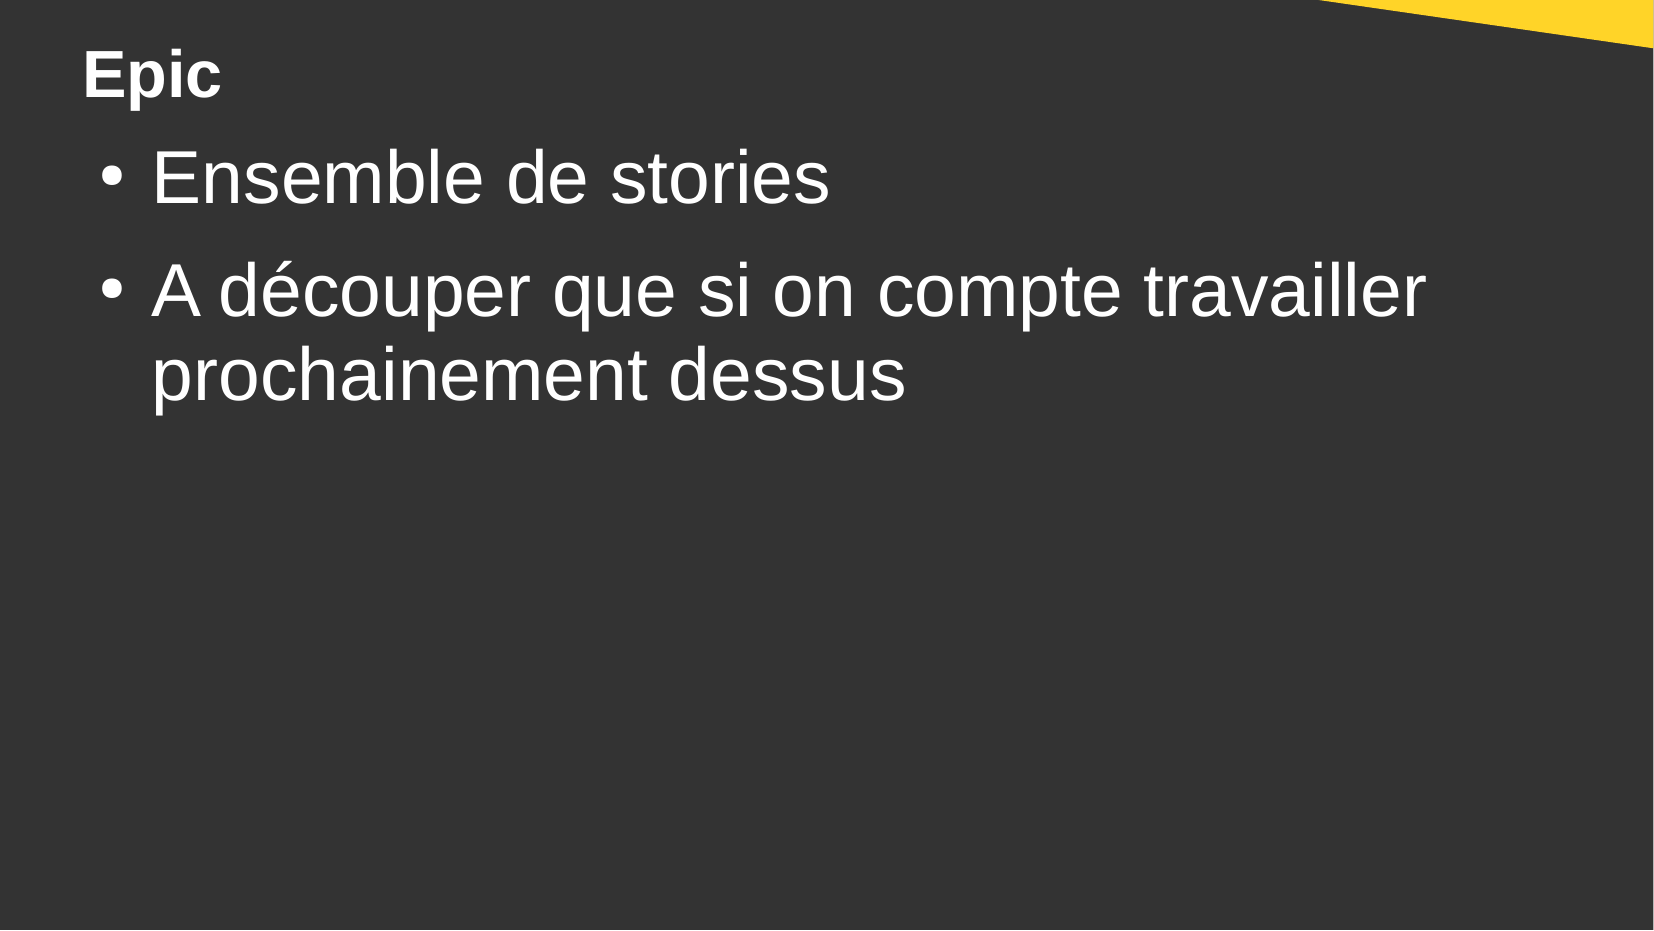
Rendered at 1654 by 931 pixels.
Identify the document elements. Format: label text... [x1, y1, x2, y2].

title Epic [82, 37, 1571, 122]
text_box [1318, 0, 1654, 49]
list Ensemble de stories A découper que si on compte travailler prochainement dessus [80, 135, 1620, 777]
